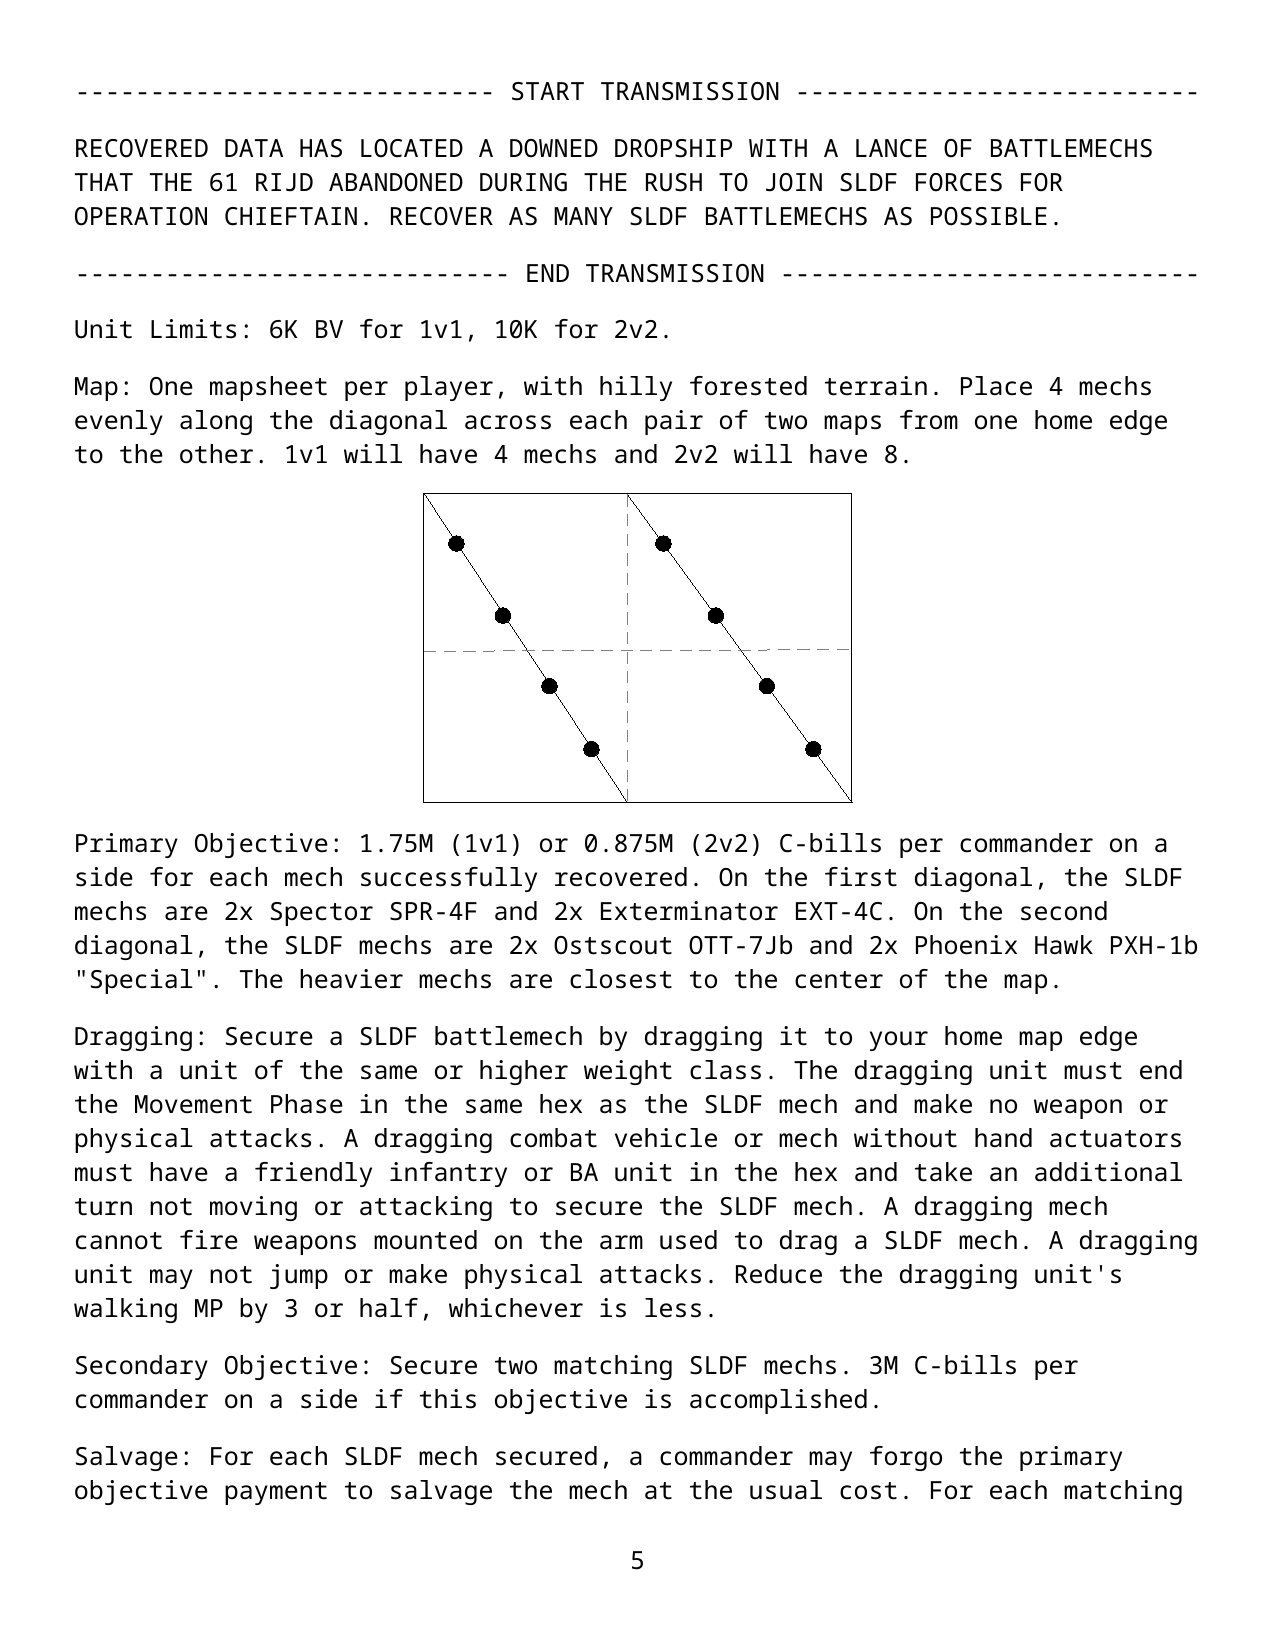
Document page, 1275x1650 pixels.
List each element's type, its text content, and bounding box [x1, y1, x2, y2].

text Secondary Objective: Secure two matching SLDF mechs. 3M C-bills per commander on a side if this objective is accomplished. [73, 1347, 1201, 1416]
text Map: One mapsheet per player, with hilly forested terrain. Place 4 mechs evenly along the diagonal across each pair of two maps from one home edge to the other. 1v1 will have 4 mechs and 2v2 will have 8. [73, 369, 1201, 471]
text RECOVERED DATA HAS LOCATED A DOWNED DROPSHIP WITH A LANCE OF BATTLEMECHS THAT THE 61 RIJD ABANDONED DURING THE RUSH TO JOIN SLDF FORCES FOR OPERATION CHIEFTAIN. RECOVER AS MANY SLDF BATTLEMECHS AS POSSIBLE. [73, 108, 1201, 232]
text Salvage: For each SLDF mech secured, a commander may forgo the primary objective payment to salvage the mech at the usual cost. For each matching [73, 1438, 1201, 1506]
text ---------------------------- START TRANSMISSION --------------------------- [73, 73, 1201, 108]
text ----------------------------- END TRANSMISSION ---------------------------- [73, 232, 1201, 289]
text Primary Objective: 1.75M (1v1) or 0.875M (2v2) C-bills per commander on a side for each mech successfully recovered. On the first diagonal, the SLDF mechs are 2x Spector SPR-4F and 2x Exterminator EXT-4C. On the second diagonal, the SLDF mechs are 2x Ostscout OTT-7Jb and 2x Phoenix Hawk PXH-1b "Special". The heavier mechs are closest to the center of the map. [73, 825, 1201, 996]
text Dragging: Secure a SLDF battlemech by dragging it to your home map edge with a unit of the same or higher weight class. The dragging unit must end the Movement Phase in the same hex as the SLDF mech and make no weapon or physical attacks. A dragging combat vehicle or mech without hand actuators must have a friendly infantry or BA unit in the hex and take an additional turn not moving or attacking to secure the SLDF mech. A dragging mech cannot fire weapons mounted on the arm used to drag a SLDF mech. A dragging unit may not jump or make physical attacks. Reduce the dragging unit's walking MP by 3 or half, whichever is less. [73, 1018, 1201, 1325]
text Unit Limits: 6K BV for 1v1, 10K for 2v2. [73, 312, 1201, 346]
